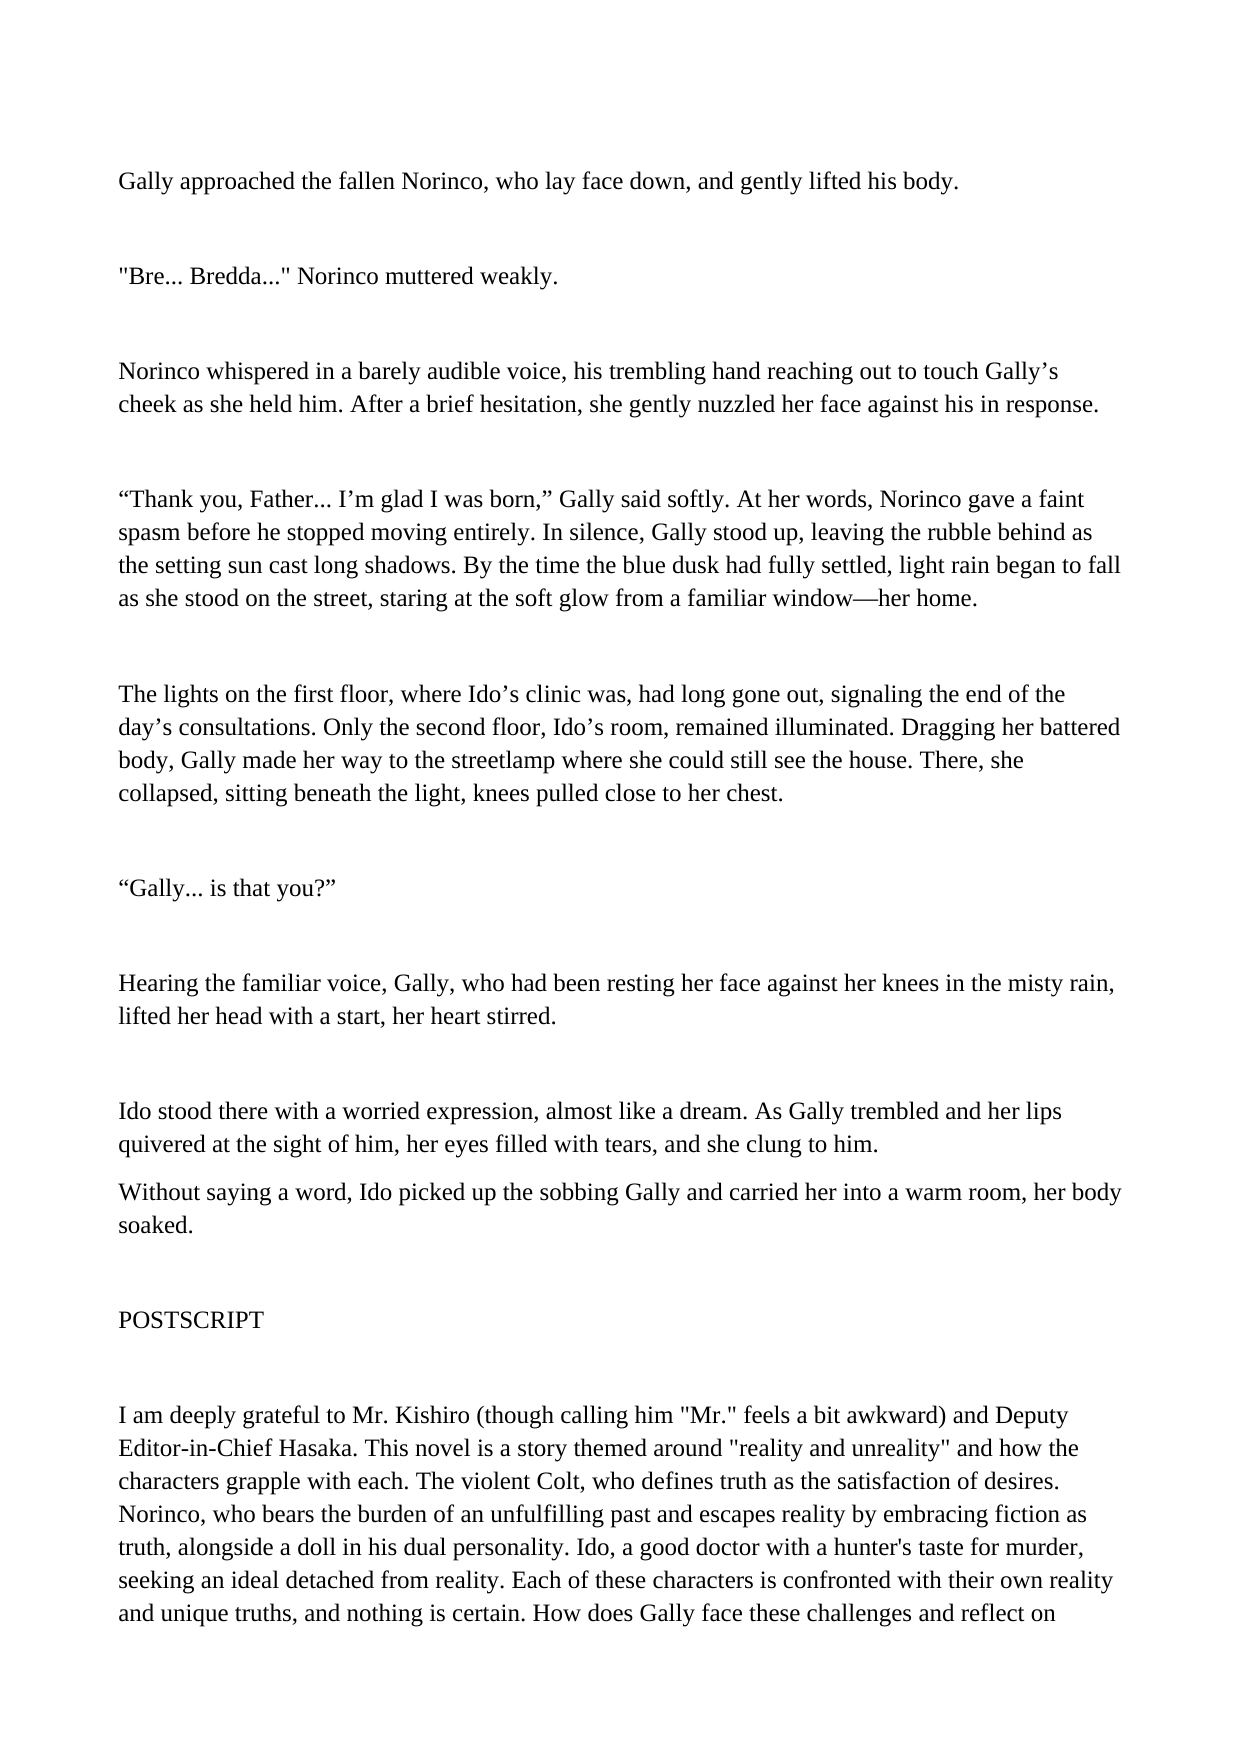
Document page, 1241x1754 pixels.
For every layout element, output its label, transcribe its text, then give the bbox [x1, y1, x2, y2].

text Norinco whispered in a barely audible voice, his trembling hand reaching out to touch Gally’s cheek as she held him. After a brief hesitation, she gently nuzzled her face against his in response. [118, 356, 1122, 418]
text Without saying a word, Ido picked up the sobbing Gally and carried her into a warm room, her body soaked. [118, 1177, 1122, 1239]
text POSTSCRIPT [118, 1305, 1122, 1334]
text “Gally... is that you?” [118, 873, 1122, 902]
text Ido stood there with a worried expression, almost like a dream. As Gally trembled and her lips quivered at the sight of him, her eyes filled with tears, and she clung to him. [118, 1096, 1122, 1158]
text Hearing the familiar voice, Gally, who had been resting her face against her knees in the misty rain, lifted her head with a start, her heart stirred. [118, 968, 1122, 1030]
text “Thank you, Father... I’m glad I was born,” Gally said softly. At her words, Norinco gave a faint spasm before he stopped moving entirely. In silence, Gally stood up, leaving the rubble behind as the setting sun cast long shadows. By the time the blue dusk had fully settled, light rain began to fall as she stood on the street, staring at the soft glow from a familiar window—her home. [118, 484, 1122, 612]
text Gally approached the fallen Norinco, who lay face down, and gently lifted his body. [118, 166, 1122, 194]
text "Bre... Bredda..." Norinco muttered weakly. [118, 261, 1122, 290]
text I am deeply grateful to Mr. Kishiro (though calling him "Mr." feels a bit awkward) and Deputy Editor-in-Chief Hasaka. This novel is a story themed around "reality and unreality" and how the characters grapple with each. The violent Colt, who defines truth as the satisfaction of desires. Norinco, who bears the burden of an unfulfilling past and escapes reality by embracing fiction as truth, alongside a doll in his dual personality. Ido, a good doctor with a hunter's taste for murder, seeking an ideal detached from reality. Each of these characters is confronted with their own reality and unique truths, and nothing is certain. How does Gally face these challenges and reflect on [118, 1400, 1122, 1627]
text The lights on the first floor, where Ido’s clinic was, had long gone out, signaling the end of the day’s consultations. Only the second floor, Ido’s room, remained illuminated. Dragging her battered body, Gally made her way to the streetlamp where she could still see the house. There, she collapsed, sitting beneath the light, knees pulled close to her chest. [118, 679, 1122, 806]
